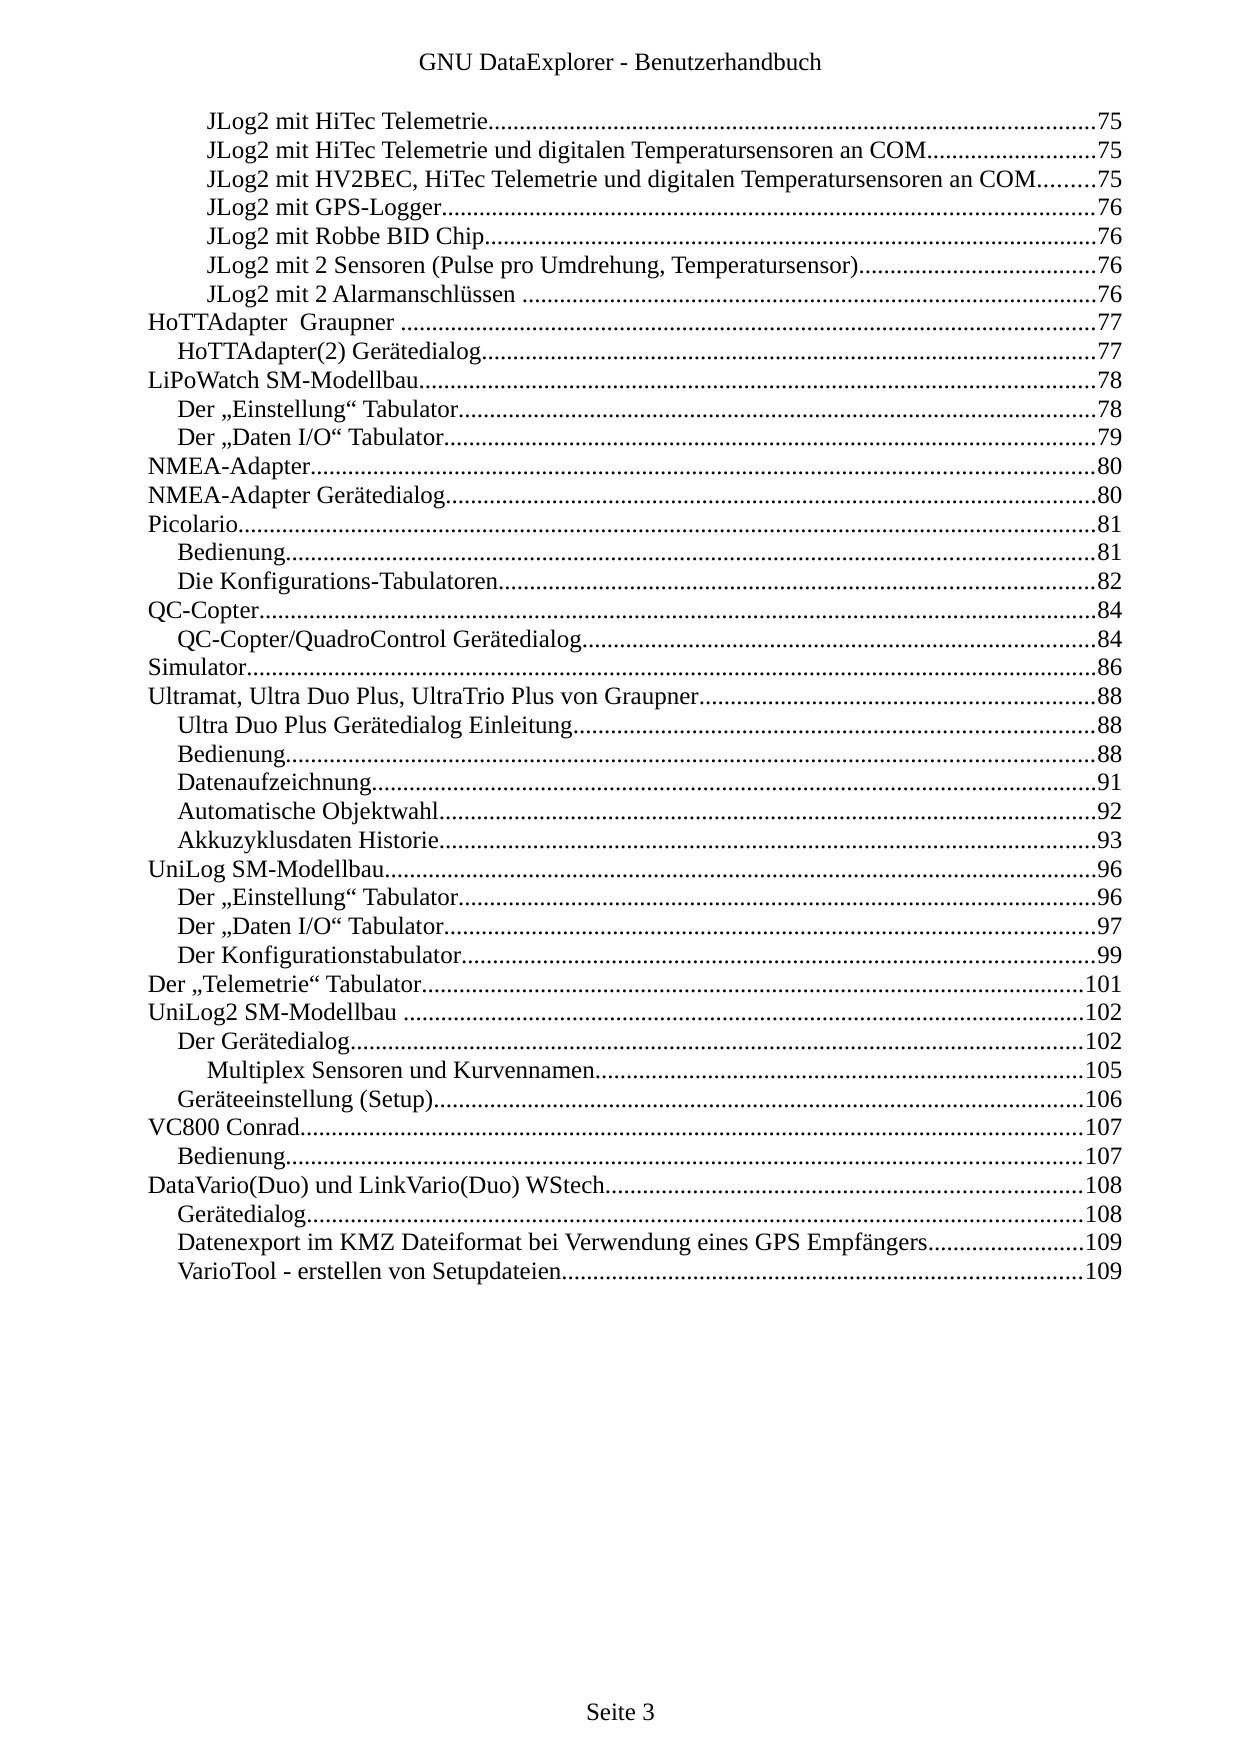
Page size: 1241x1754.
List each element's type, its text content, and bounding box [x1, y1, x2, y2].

text Bedienung 107 [177, 1141, 1122, 1170]
text Der „Einstellung“ Tabulator 96 [177, 882, 1122, 911]
text UniLog2 SM-Modellbau 102 [148, 997, 1122, 1026]
text JLog2 mit GPS-Logger 76 [207, 192, 1122, 221]
text Bedienung 81 [177, 537, 1122, 566]
text Bedienung 88 [177, 739, 1122, 767]
text Gerätedialog 108 [177, 1199, 1122, 1227]
text HoTTAdapter Graupner 77 [148, 307, 1122, 336]
text NMEA-Adapter 80 [148, 451, 1122, 480]
text NMEA-Adapter Gerätedialog 80 [148, 480, 1122, 509]
text JLog2 mit 2 Sensoren (Pulse pro Umdrehung, Temperatursensor) 76 [207, 250, 1122, 279]
text Picolario 81 [148, 509, 1122, 537]
text JLog2 mit HiTec Telemetrie und digitalen Temperatursensoren an COM 75 [207, 135, 1122, 164]
text Geräteeinstellung (Setup) 106 [177, 1084, 1122, 1112]
text QC-Copter 84 [148, 595, 1122, 624]
text Simulator 86 [148, 652, 1122, 681]
text JLog2 mit Robbe BID Chip 76 [207, 221, 1122, 250]
text Automatische Objektwahl 92 [177, 796, 1122, 825]
text Multiplex Sensoren und Kurvennamen 105 [207, 1055, 1122, 1084]
text Der „Einstellung“ Tabulator 78 [177, 394, 1122, 422]
text Ultra Duo Plus Gerätedialog Einleitung 88 [177, 710, 1122, 739]
text VarioTool - erstellen von Setupdateien 109 [177, 1256, 1122, 1285]
text JLog2 mit HiTec Telemetrie 75 [207, 106, 1122, 135]
text Die Konfigurations-Tabulatoren 82 [177, 566, 1122, 595]
text UniLog SM-Modellbau 96 [148, 854, 1122, 882]
text Datenaufzeichnung 91 [177, 767, 1122, 796]
text Der Gerätedialog 102 [177, 1026, 1122, 1055]
text Der Konfigurationstabulator 99 [177, 940, 1122, 969]
text Akkuzyklusdaten Historie 93 [177, 825, 1122, 854]
text DataVario(Duo) und LinkVario(Duo) WStech 108 [148, 1170, 1122, 1199]
text VC800 Conrad 107 [148, 1112, 1122, 1141]
text Ultramat, Ultra Duo Plus, UltraTrio Plus von Graupner 88 [148, 681, 1122, 710]
text JLog2 mit 2 Alarmanschlüssen 76 [207, 279, 1122, 307]
text Der „Daten I/O“ Tabulator 97 [177, 911, 1122, 940]
text LiPoWatch SM-Modellbau 78 [148, 365, 1122, 394]
text Datenexport im KMZ Dateiformat bei Verwendung eines GPS Empfängers 109 [177, 1227, 1122, 1256]
text QC-Copter/QuadroControl Gerätedialog 84 [177, 624, 1122, 652]
text Der „Telemetrie“ Tabulator 101 [148, 969, 1122, 997]
text HoTTAdapter(2) Gerätedialog 77 [177, 336, 1122, 365]
text Der „Daten I/O“ Tabulator 79 [177, 422, 1122, 451]
text JLog2 mit HV2BEC, HiTec Telemetrie und digitalen Temperatursensoren an COM 75 [207, 164, 1122, 192]
